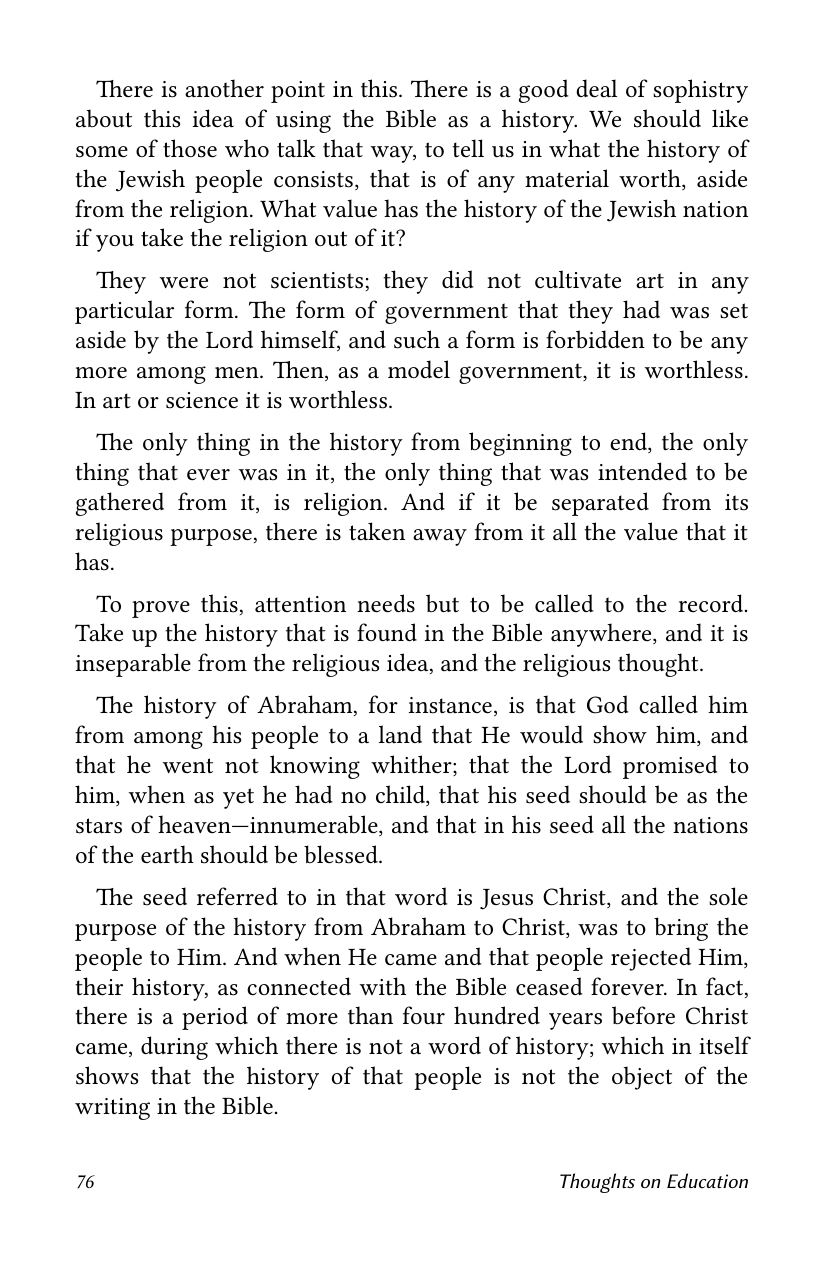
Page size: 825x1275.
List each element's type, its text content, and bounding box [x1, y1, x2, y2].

text They were not scientists; they did not cultivate art in any particular form. The form of government that they had was set aside by the Lord himself, and such a form is forbidden to be any more among men. Then, as a model government, it is worthless. In art or science it is worthless. [75, 266, 750, 414]
text The history of Abraham, for instance, is that God called him from among his people to a land that He would show him, and that he went not knowing whither; that the Lord promised to him, when as yet he had no child, that his seed should be as the stars of heaven—innumerable, and that in his seed all the nations of the earth should be blessed. [75, 691, 750, 869]
text The only thing in the history from beginning to end, the only thing that ever was in it, the only thing that was intended to be gathered from it, is religion. And if it be separated from its religious purpose, there is taken away from it all the value that it has. [75, 428, 750, 576]
text To prove this, attention needs but to be called to the record. Take up the history that is found in the Bible anywhere, and it is inseparable from the religious idea, and the religious thought. [75, 589, 750, 678]
text The seed referred to in that word is Jesus Christ, and the sole purpose of the history from Abraham to Christ, was to bring the people to Him. And when He came and that people rejected Him, their history, as connected with the Bible ceased forever. In fact, there is a period of more than four hundred years before Christ came, during which there is not a word of history; which in itself shows that the history of that people is not the object of the writing in the Bible. [75, 883, 750, 1121]
text There is another point in this. There is a good deal of sophistry about this idea of using the Bible as a history. We should like some of those who talk that way, to tell us in what the history of the Jewish people consists, that is of any material worth, aside from the religion. What value has the history of the Jewish nation if you take the religion out of it? [75, 75, 750, 253]
